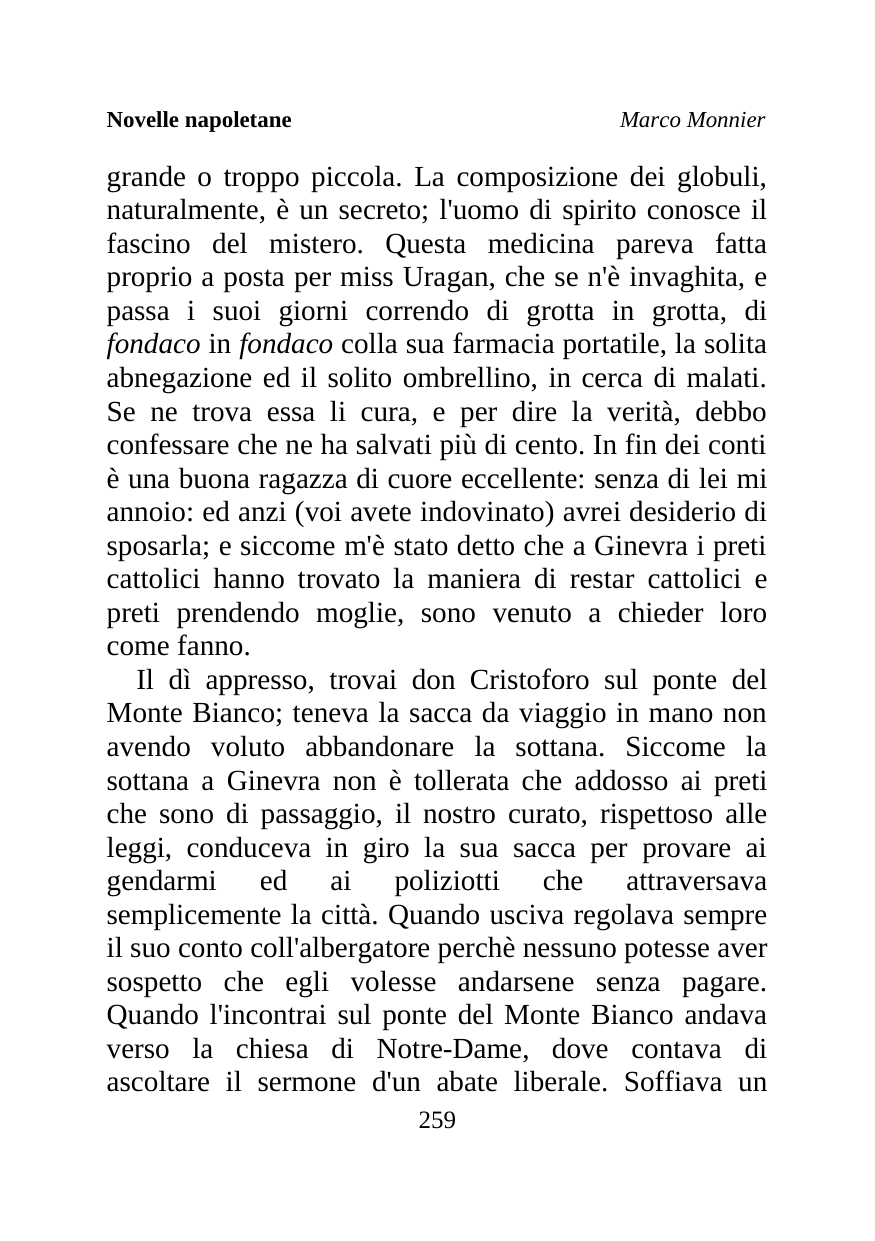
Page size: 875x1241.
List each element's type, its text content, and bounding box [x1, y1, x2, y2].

text grande o troppo piccola. La composizione dei globuli, naturalmente, è un secreto; l'uomo di spirito conosce il fascino del mistero. Questa medicina pareva fatta proprio a posta per miss Uragan, che se n'è invaghita, e passa i suoi giorni correndo di grotta in grotta, di fondaco in fondaco colla sua farmacia portatile, la solita abnegazione ed il solito ombrellino, in cerca di malati. Se ne trova essa li cura, e per dire la verità, debbo confessare che ne ha salvati più di cento. In fin dei conti è una buona ragazza di cuore eccellente: senza di lei mi annoio: ed anzi (voi avete indovinato) avrei desiderio di sposarla; e siccome m'è stato detto che a Ginevra i preti cattolici hanno trovato la maniera di restar cattolici e preti prendendo moglie, sono venuto a chieder loro come fanno. [106, 159, 768, 662]
text Il dì appresso, trovai don Cristoforo sul ponte del Monte Bianco; teneva la sacca da viaggio in mano non avendo voluto abbandonare la sottana. Siccome la sottana a Ginevra non è tollerata che addosso ai preti che sono di passaggio, il nostro curato, rispettoso alle leggi, conduceva in giro la sua sacca per provare ai gendarmi ed ai poliziotti che attraversava semplicemente la città. Quando usciva regolava sempre il suo conto coll'albergatore perchè nessuno potesse aver sospetto che egli volesse andarsene senza pagare. Quando l'incontrai sul ponte del Monte Bianco andava verso la chiesa di Notre-Dame, dove contava di ascoltare il sermone d'un abate liberale. Soffiava un [106, 662, 768, 1098]
